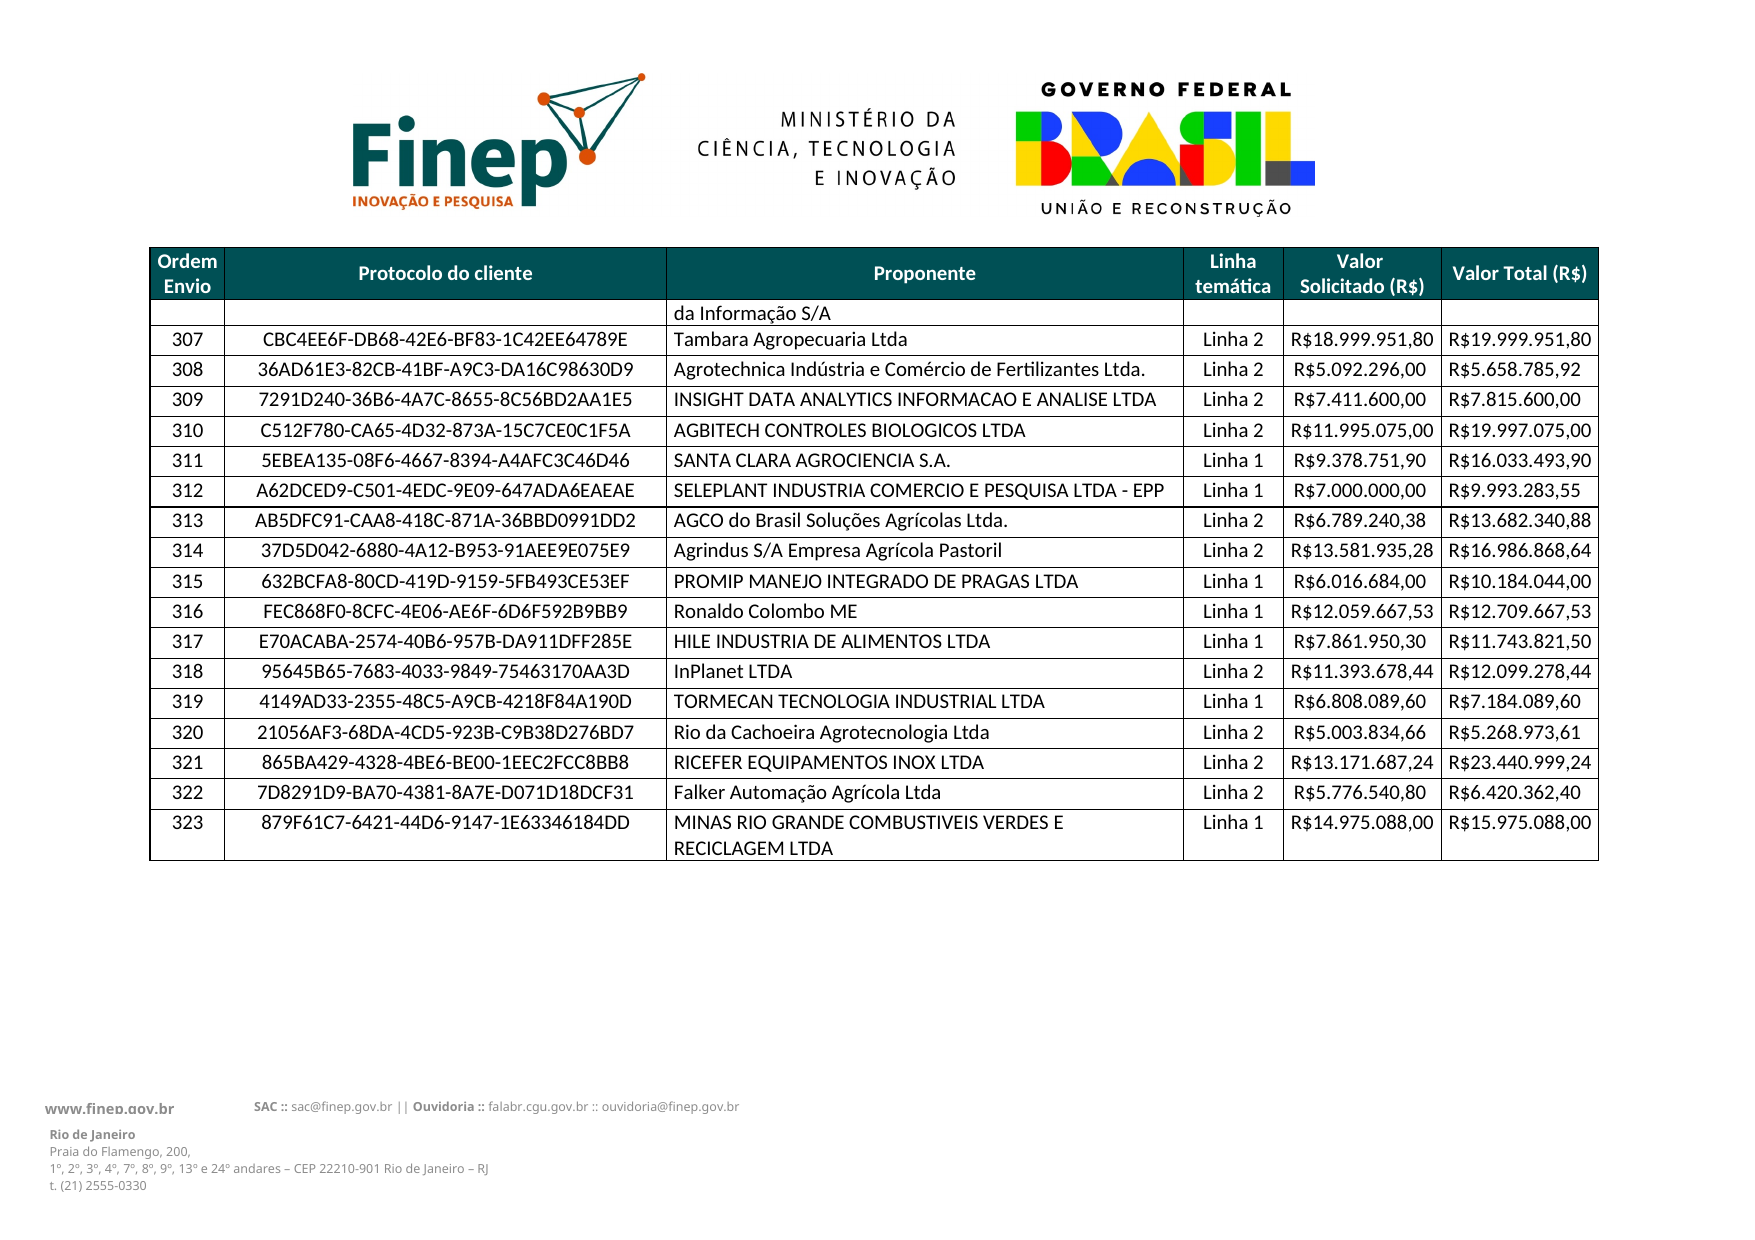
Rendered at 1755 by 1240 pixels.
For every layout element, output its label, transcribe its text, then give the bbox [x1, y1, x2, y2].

table_cell 311 [151, 447, 224, 476]
table_cell 317 [151, 628, 224, 657]
table_cell [1442, 300, 1598, 325]
table_cell 319 [151, 689, 224, 718]
table_cell Linha 2 [1184, 659, 1283, 688]
table_cell Linha 1 [1184, 628, 1283, 657]
table_cell R$5.658.785,92 [1442, 356, 1598, 386]
table_cell PROMIP MANEJO INTEGRADO DE PRAGAS LTDA [667, 568, 1183, 597]
table_header Valor Solicitado (R$) [1284, 248, 1441, 299]
table_cell 7291D240-36B6-4A7C-8655-8C56BD2AA1E5 [225, 387, 666, 416]
table_cell R$9.378.751,90 [1284, 447, 1441, 476]
table_cell Falker Automação Agrícola Ltda [667, 779, 1183, 808]
table_cell Linha 2 [1184, 508, 1283, 537]
table_cell Linha 2 [1184, 326, 1283, 355]
table_cell R$12.709.667,53 [1442, 598, 1598, 627]
table_cell Linha 2 [1184, 779, 1283, 808]
table_cell [225, 300, 666, 325]
table_cell [151, 300, 224, 325]
table_cell SANTA CLARA AGROCIENCIA S.A. [667, 447, 1183, 476]
table_cell 5EBEA135-08F6-4667-8394-A4AFC3C46D46 [225, 447, 666, 476]
table_cell R$6.789.240,38 [1284, 508, 1441, 537]
table_header Protocolo do cliente [225, 248, 666, 299]
table_cell Linha 1 [1184, 447, 1283, 476]
table_cell 308 [151, 356, 224, 386]
table_cell 632BCFA8-80CD-419D-9159-5FB493CE53EF [225, 568, 666, 597]
table_cell R$5.092.296,00 [1284, 356, 1441, 386]
table_cell A62DCED9-C501-4EDC-9E09-647ADA6EAEAE [225, 477, 666, 506]
table_cell [1284, 300, 1441, 325]
table_cell MINAS RIO GRANDE COMBUSTIVEIS VERDES E RECICLAGEM LTDA [667, 810, 1183, 860]
table_cell Agrotechnica Indústria e Comércio de Fertilizantes Ltda. [667, 356, 1183, 386]
table_cell AB5DFC91-CAA8-418C-871A-36BBD0991DD2 [225, 508, 666, 537]
table_cell R$7.861.950,30 [1284, 628, 1441, 657]
table_cell R$12.059.667,53 [1284, 598, 1441, 627]
table_cell R$5.776.540,80 [1284, 779, 1441, 808]
table_cell Ronaldo Colombo ME [667, 598, 1183, 627]
table_cell R$10.184.044,00 [1442, 568, 1598, 597]
table_cell R$13.171.687,24 [1284, 749, 1441, 778]
table_cell R$19.999.951,80 [1442, 326, 1598, 355]
table_cell R$5.003.834,66 [1284, 719, 1441, 748]
table_cell R$7.815.600,00 [1442, 387, 1598, 416]
table_cell Linha 2 [1184, 387, 1283, 416]
table_cell R$11.393.678,44 [1284, 659, 1441, 688]
table_cell 320 [151, 719, 224, 748]
table_cell R$11.995.075,00 [1284, 417, 1441, 446]
table_cell 865BA429-4328-4BE6-BE00-1EEC2FCC8BB8 [225, 749, 666, 778]
table_cell Tambara Agropecuaria Ltda [667, 326, 1183, 355]
table_cell 314 [151, 538, 224, 567]
table_cell 322 [151, 779, 224, 808]
table_cell R$18.999.951,80 [1284, 326, 1441, 355]
table_cell Linha 1 [1184, 568, 1283, 597]
table_header Proponente [667, 248, 1183, 299]
table_cell R$7.000.000,00 [1284, 477, 1441, 506]
table_cell INSIGHT DATA ANALYTICS INFORMACAO E ANALISE LTDA [667, 387, 1183, 416]
table_cell R$15.975.088,00 [1442, 810, 1598, 860]
table_cell RICEFER EQUIPAMENTOS INOX LTDA [667, 749, 1183, 778]
table_cell 310 [151, 417, 224, 446]
table_cell [1184, 300, 1283, 325]
table_cell R$14.975.088,00 [1284, 810, 1441, 860]
table_cell R$6.420.362,40 [1442, 779, 1598, 808]
table_cell Linha 2 [1184, 356, 1283, 386]
table_cell Linha 1 [1184, 477, 1283, 506]
table_cell R$19.997.075,00 [1442, 417, 1598, 446]
table_cell R$23.440.999,24 [1442, 749, 1598, 778]
table_cell 318 [151, 659, 224, 688]
table_cell 316 [151, 598, 224, 627]
table_cell R$13.682.340,88 [1442, 508, 1598, 537]
table_cell 321 [151, 749, 224, 778]
table_cell 21056AF3-68DA-4CD5-923B-C9B38D276BD7 [225, 719, 666, 748]
table_cell Linha 1 [1184, 810, 1283, 860]
table_cell Linha 2 [1184, 749, 1283, 778]
table_cell 95645B65-7683-4033-9849-75463170AA3D [225, 659, 666, 688]
table_cell R$16.033.493,90 [1442, 447, 1598, 476]
table_cell 309 [151, 387, 224, 416]
table_cell AGBITECH CONTROLES BIOLOGICOS LTDA [667, 417, 1183, 446]
table_cell da Informação S/A [667, 300, 1183, 325]
table_cell C512F780-CA65-4D32-873A-15C7CE0C1F5A [225, 417, 666, 446]
table_cell R$9.993.283,55 [1442, 477, 1598, 506]
table_cell HILE INDUSTRIA DE ALIMENTOS LTDA [667, 628, 1183, 657]
table_cell R$11.743.821,50 [1442, 628, 1598, 657]
table_cell R$7.184.089,60 [1442, 689, 1598, 718]
table_cell 323 [151, 810, 224, 860]
table_header Linha temática [1184, 248, 1283, 299]
table_cell R$6.016.684,00 [1284, 568, 1441, 597]
table_cell Linha 1 [1184, 689, 1283, 718]
table_cell 7D8291D9-BA70-4381-8A7E-D071D18DCF31 [225, 779, 666, 808]
table_cell Rio da Cachoeira Agrotecnologia Ltda [667, 719, 1183, 748]
table_cell 4149AD33-2355-48C5-A9CB-4218F84A190D [225, 689, 666, 718]
table_cell Linha 2 [1184, 719, 1283, 748]
table_cell 312 [151, 477, 224, 506]
table_cell InPlanet LTDA [667, 659, 1183, 688]
table_cell R$13.581.935,28 [1284, 538, 1441, 567]
table_cell R$5.268.973,61 [1442, 719, 1598, 748]
table_cell 307 [151, 326, 224, 355]
table_cell CBC4EE6F-DB68-42E6-BF83-1C42EE64789E [225, 326, 666, 355]
table_cell R$6.808.089,60 [1284, 689, 1441, 718]
table_header Valor Total (R$) [1442, 248, 1598, 299]
table_cell R$7.411.600,00 [1284, 387, 1441, 416]
table_header Ordem Envio [151, 248, 224, 299]
table_cell E70ACABA-2574-40B6-957B-DA911DFF285E [225, 628, 666, 657]
table_cell AGCO do Brasil Soluções Agrícolas Ltda. [667, 508, 1183, 537]
table_cell 37D5D042-6880-4A12-B953-91AEE9E075E9 [225, 538, 666, 567]
table_cell Agrindus S/A Empresa Agrícola Pastoril [667, 538, 1183, 567]
table_cell 313 [151, 508, 224, 537]
table_cell 879F61C7-6421-44D6-9147-1E63346184DD [225, 810, 666, 860]
table_cell Linha 1 [1184, 598, 1283, 627]
table_cell Linha 2 [1184, 538, 1283, 567]
table_cell SELEPLANT INDUSTRIA COMERCIO E PESQUISA LTDA - EPP [667, 477, 1183, 506]
table_cell R$12.099.278,44 [1442, 659, 1598, 688]
table_cell TORMECAN TECNOLOGIA INDUSTRIAL LTDA [667, 689, 1183, 718]
table_cell R$16.986.868,64 [1442, 538, 1598, 567]
table_cell 36AD61E3-82CB-41BF-A9C3-DA16C98630D9 [225, 356, 666, 386]
table_cell Linha 2 [1184, 417, 1283, 446]
table_cell 315 [151, 568, 224, 597]
table_cell FEC868F0-8CFC-4E06-AE6F-6D6F592B9BB9 [225, 598, 666, 627]
